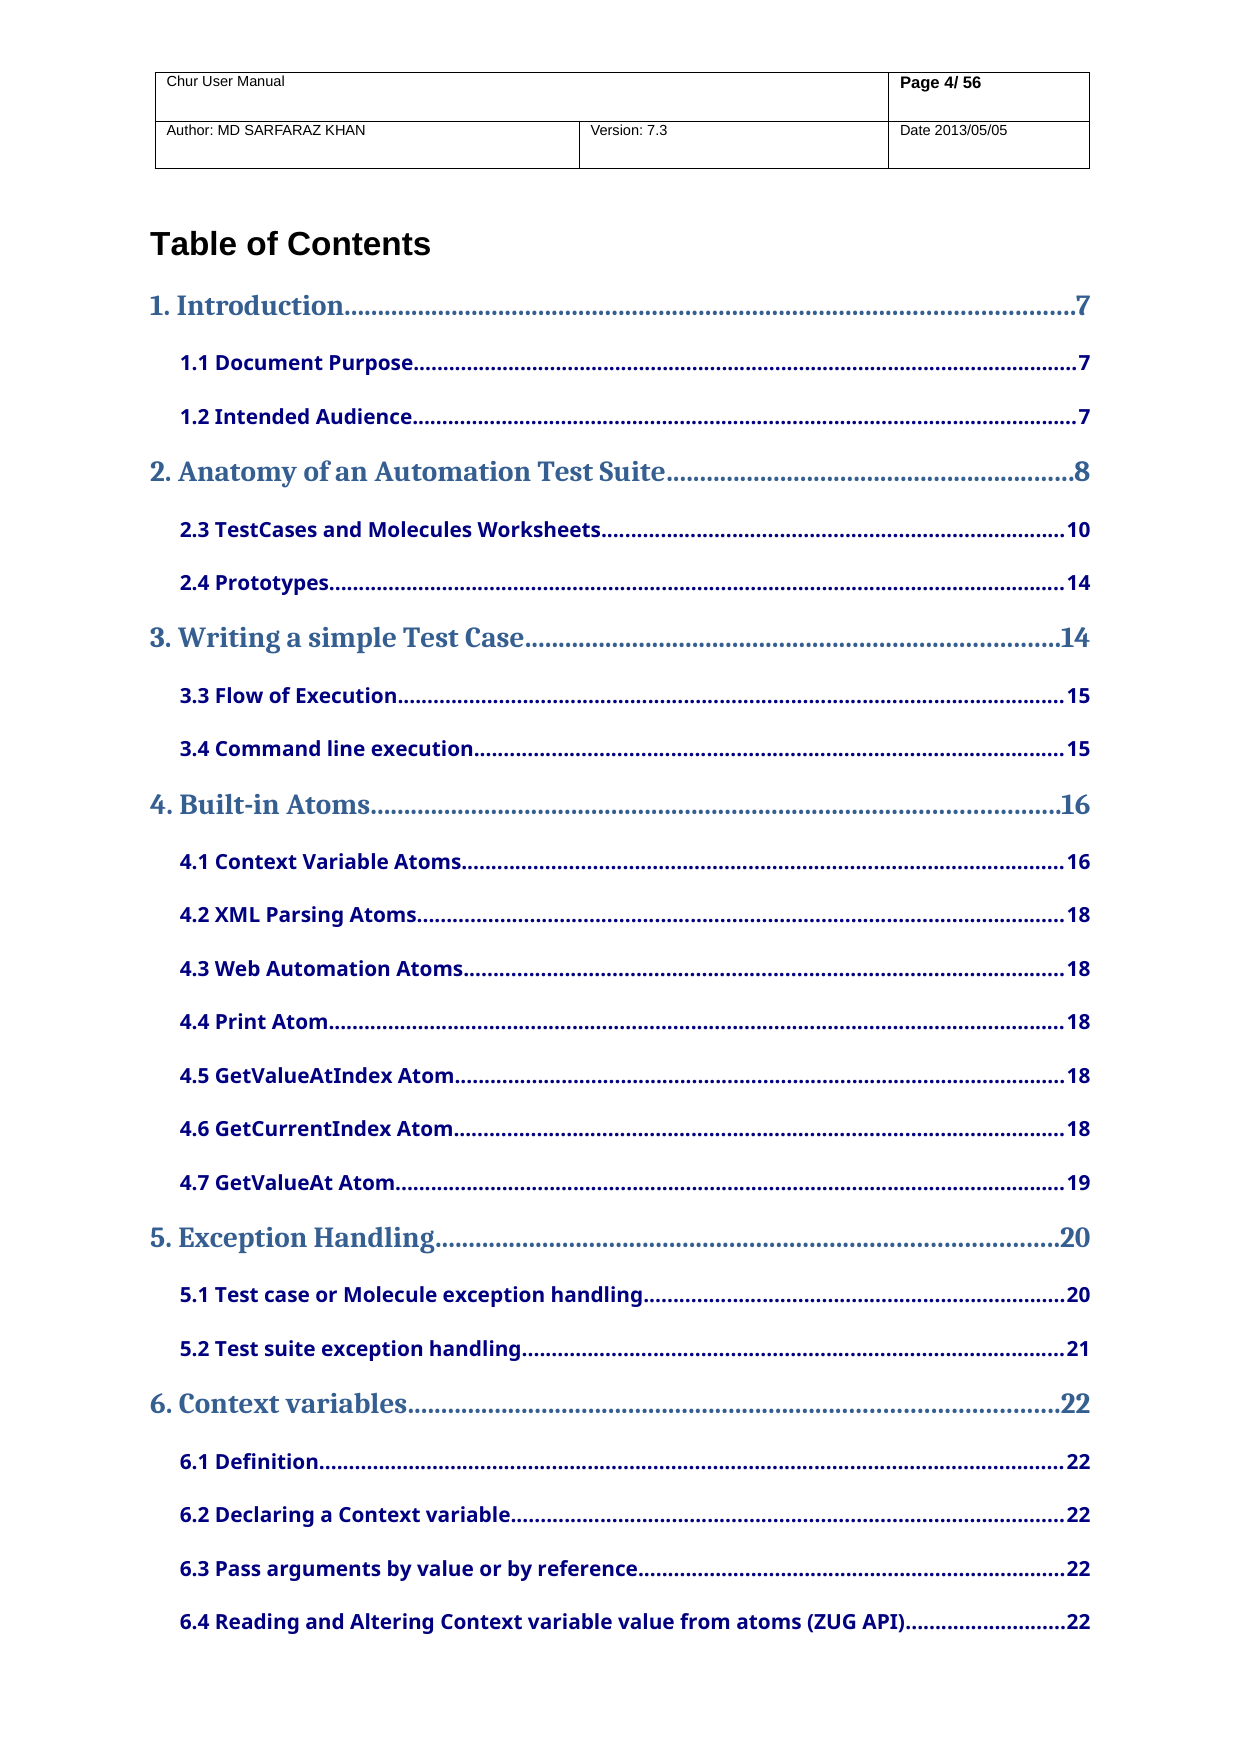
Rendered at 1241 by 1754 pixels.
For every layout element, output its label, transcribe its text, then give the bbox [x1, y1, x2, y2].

text 2. Anatomy of an Automation Test Suite 8 [150, 455, 1090, 489]
text 3.4 Command line execution 15 [179, 734, 1090, 763]
text 5.2 Test suite exception handling 21 [179, 1334, 1090, 1362]
text 4.1 Context Variable Atoms 16 [179, 847, 1090, 876]
text 4.5 GetValueAtIndex Atom 18 [179, 1061, 1090, 1089]
text 3. Writing a simple Test Case 14 [150, 622, 1090, 655]
text 4.6 GetCurrentIndex Atom 18 [179, 1114, 1090, 1143]
text 1. Introduction 7 [150, 289, 1090, 323]
text 4.7 GetValueAt Atom 19 [179, 1168, 1090, 1196]
text 1.1 Document Purpose 7 [179, 348, 1090, 377]
text 6.2 Declaring a Context variable 22 [179, 1500, 1090, 1529]
text 4.2 XML Parsing Atoms 18 [179, 901, 1090, 929]
text 6.3 Pass arguments by value or by reference 22 [179, 1554, 1090, 1582]
text 3.3 Flow of Execution 15 [179, 681, 1090, 709]
text 5. Exception Handling 20 [150, 1221, 1090, 1255]
text 2.3 TestCases and Molecules Worksheets 10 [179, 515, 1090, 543]
text 2.4 Prototypes 14 [179, 568, 1090, 597]
subtitle Table of Contents [150, 224, 1090, 262]
text 1.2 Intended Audience 7 [179, 402, 1090, 430]
text 6.1 Definition 22 [179, 1447, 1090, 1475]
text 5.1 Test case or Molecule exception handling 20 [179, 1281, 1090, 1309]
text 6.4 Reading and Altering Context variable value from atoms (ZUG API) 22 [179, 1607, 1090, 1636]
text 4.4 Print Atom 18 [179, 1007, 1090, 1036]
text 4. Built-in Atoms 16 [150, 788, 1090, 821]
text 4.3 Web Automation Atoms 18 [179, 954, 1090, 982]
text 6. Context variables 22 [150, 1387, 1090, 1421]
